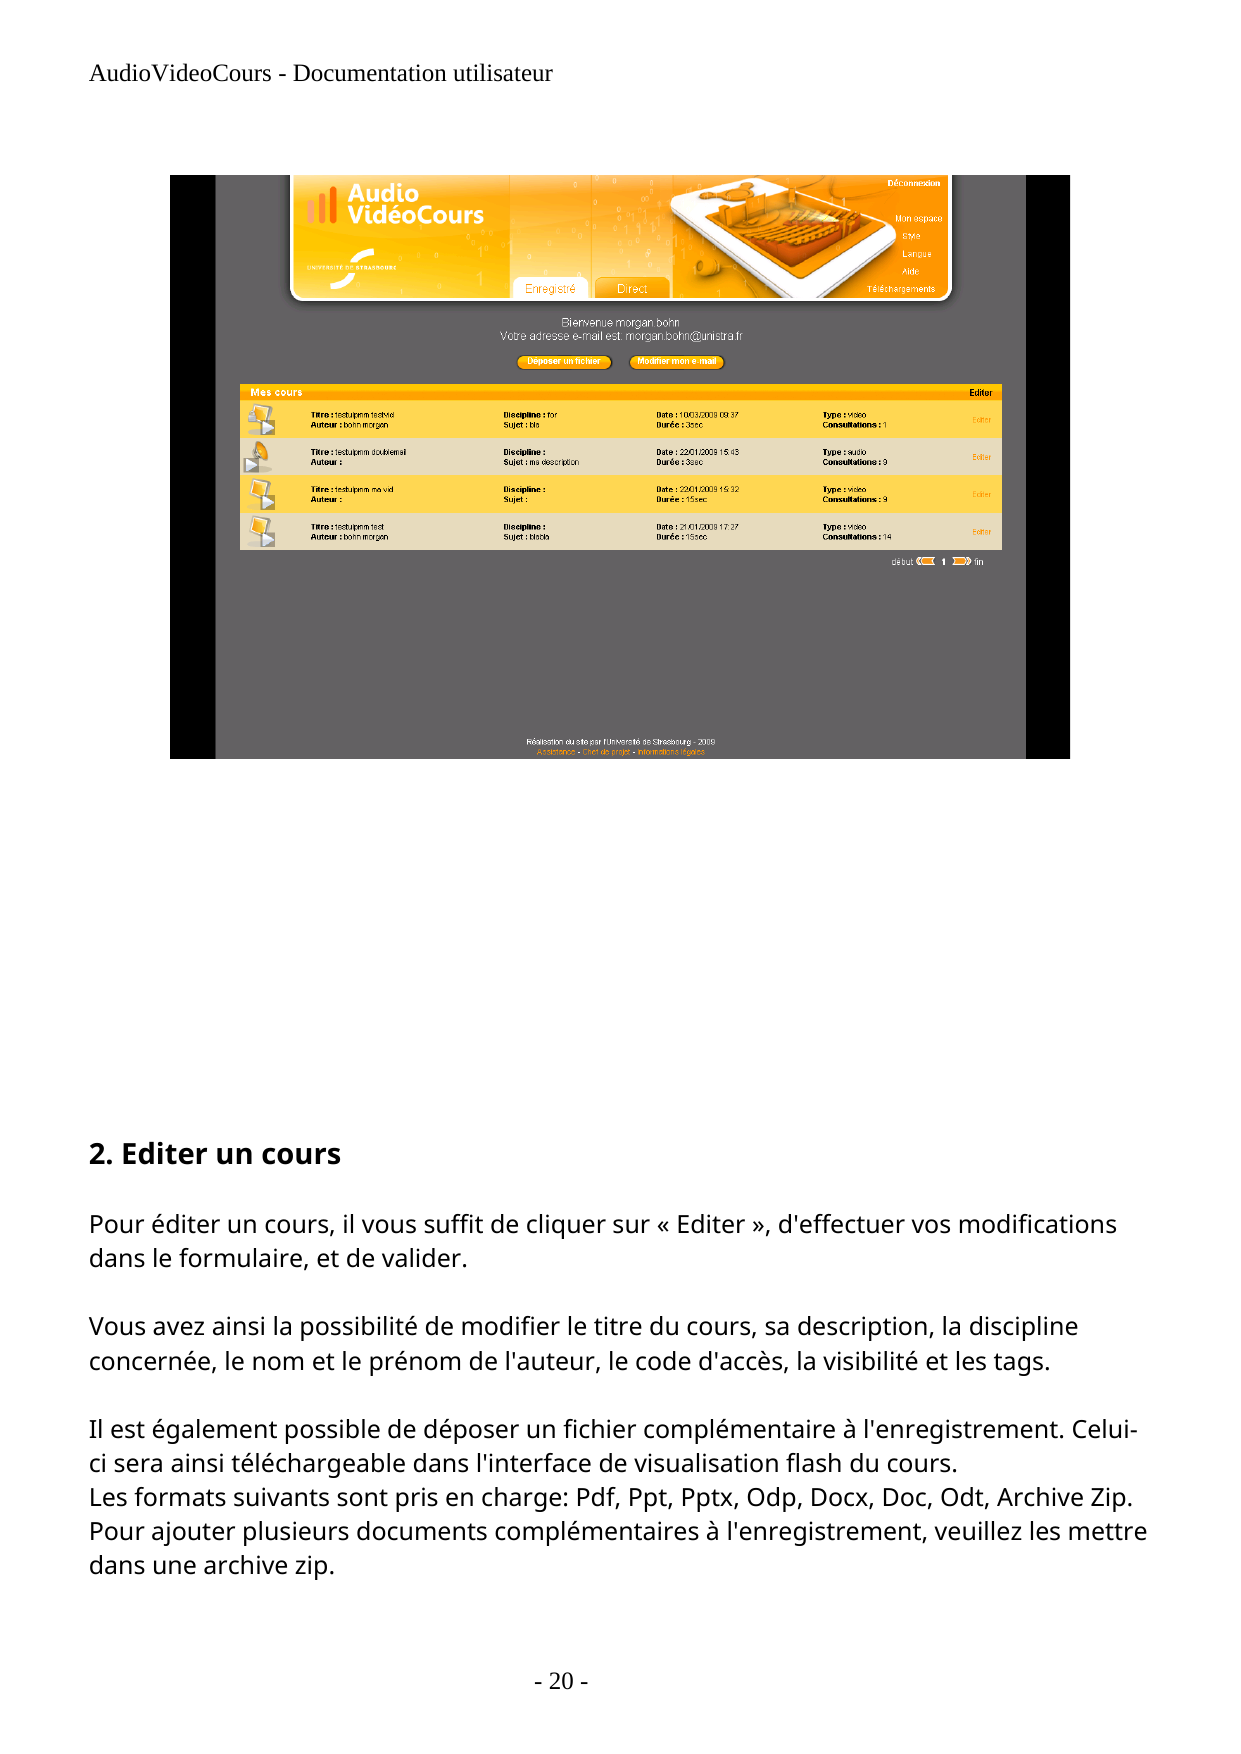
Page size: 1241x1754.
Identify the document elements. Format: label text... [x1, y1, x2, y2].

text Il est également possible de déposer un fichier complémentaire à l'enregistrement. Celui-ci sera ainsi téléchargeable dans l'interface de visualisation flash du cours. [88, 1411, 1152, 1479]
text Vous avez ainsi la possibilité de modifier le titre du cours, sa description, la discipline concernée, le nom et le prénom de l'auteur, le code d'accès, la visibilité et les tags. [88, 1309, 1152, 1377]
picture [170, 175, 1071, 759]
text Les formats suivants sont pris en charge: Pdf, Ppt, Pptx, Odp, Docx, Doc, Odt, Archive Zip. Pour ajouter plusieurs documents complémentaires à l'enregistrement, veuillez les mettre dans une archive zip. [88, 1479, 1152, 1582]
text 2. Editer un cours [88, 1133, 1152, 1173]
text Pour éditer un cours, il vous suffit de cliquer sur « Editer », d'effectuer vos modifications dans le formulaire, et de valider. [88, 1207, 1152, 1275]
